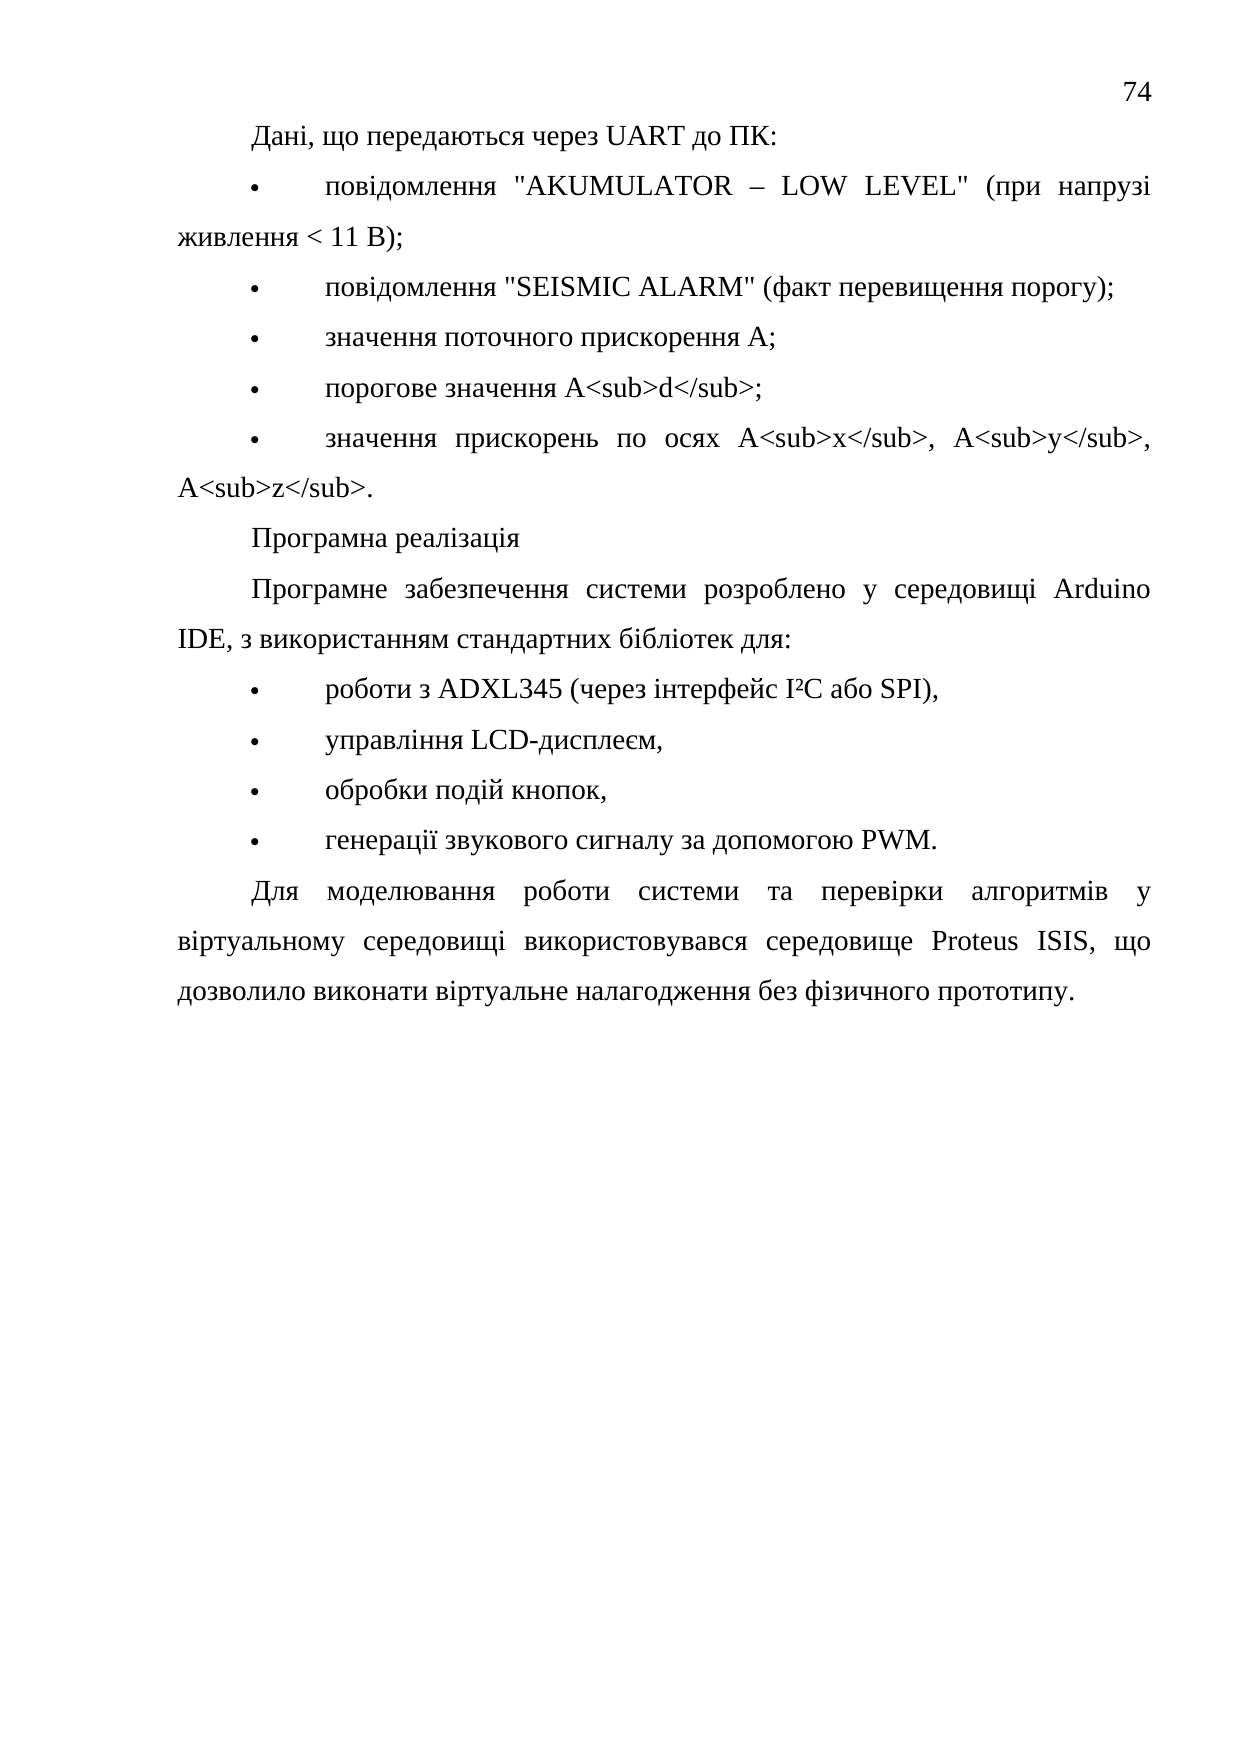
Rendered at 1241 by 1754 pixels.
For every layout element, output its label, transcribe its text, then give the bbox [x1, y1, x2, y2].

text Дані, що передаються через UART до ПК: [177, 118, 1152, 152]
list порогове значення A<sub>d</sub>; [177, 370, 1152, 403]
list обробки подій кнопок, [177, 772, 1152, 806]
list генерації звукового сигналу за допомогою PWM. [177, 822, 1152, 856]
text Програмне забезпечення системи розроблено у середовищі Arduino IDE, з використанням стандартних бібліотек для: [177, 571, 1152, 655]
list управління LCD-дисплеєм, [177, 722, 1152, 755]
list значення прискорень по осях A<sub>x</sub>, A<sub>y</sub>, A<sub>z</sub>. [177, 420, 1152, 504]
text Для моделювання роботи системи та перевірки алгоритмів у віртуальному середовищі використовувався середовище Proteus ISIS, що дозволило виконати віртуальне налагодження без фізичного прототипу. [177, 873, 1152, 1007]
list значення поточного прискорення A; [177, 319, 1152, 353]
list роботи з ADXL345 (через інтерфейс I²C або SPI), [177, 672, 1152, 705]
text Програмна реалізація [177, 521, 1152, 554]
list повідомлення "SEISMIC ALARM" (факт перевищення порогу); [177, 269, 1152, 303]
list повідомлення "AKUMULATOR – LOW LEVEL" (при напрузі живлення < 11 В); [177, 168, 1152, 252]
